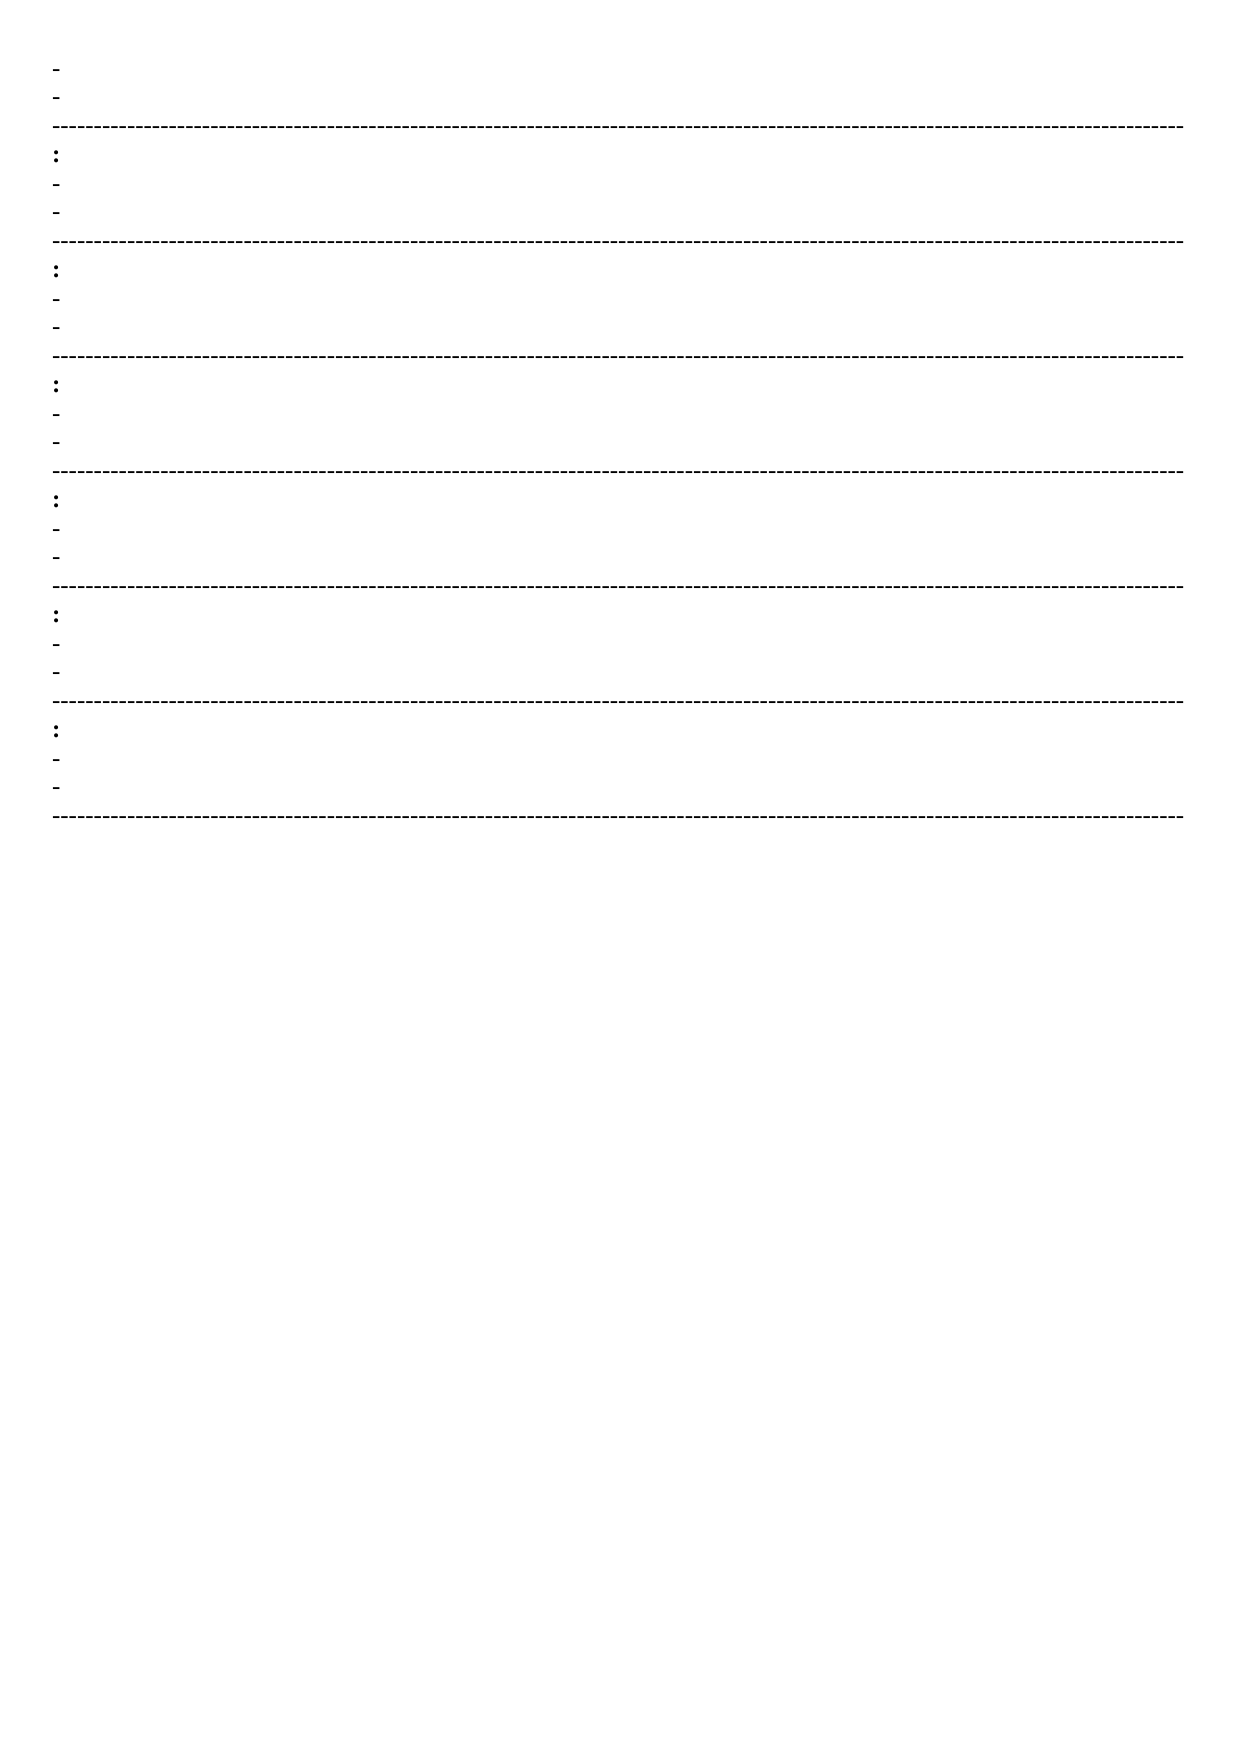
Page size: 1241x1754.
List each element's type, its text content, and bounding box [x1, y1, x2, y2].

text ---------------------------------------------------------------------------------------------------------------------------------------- [52, 340, 1187, 369]
text - [52, 196, 1187, 225]
text - [52, 398, 1187, 426]
text : [52, 139, 1187, 168]
text - [52, 311, 1187, 340]
text ---------------------------------------------------------------------------------------------------------------------------------------- [52, 225, 1187, 254]
text ---------------------------------------------------------------------------------------------------------------------------------------- [52, 800, 1187, 829]
text ---------------------------------------------------------------------------------------------------------------------------------------- [52, 455, 1187, 484]
text : [52, 484, 1187, 513]
text ---------------------------------------------------------------------------------------------------------------------------------------- [52, 685, 1187, 714]
text - [52, 656, 1187, 685]
text : [52, 714, 1187, 743]
text - [52, 283, 1187, 311]
text - [52, 513, 1187, 541]
text - [52, 541, 1187, 570]
text : [52, 254, 1187, 283]
text - [52, 81, 1187, 110]
text : [52, 599, 1187, 628]
text ---------------------------------------------------------------------------------------------------------------------------------------- [52, 570, 1187, 599]
text - [52, 168, 1187, 196]
text - [52, 771, 1187, 800]
text ---------------------------------------------------------------------------------------------------------------------------------------- [52, 110, 1187, 139]
text - [52, 426, 1187, 455]
text - [52, 628, 1187, 656]
text - [52, 743, 1187, 771]
text : [52, 369, 1187, 398]
text - [52, 53, 1187, 81]
